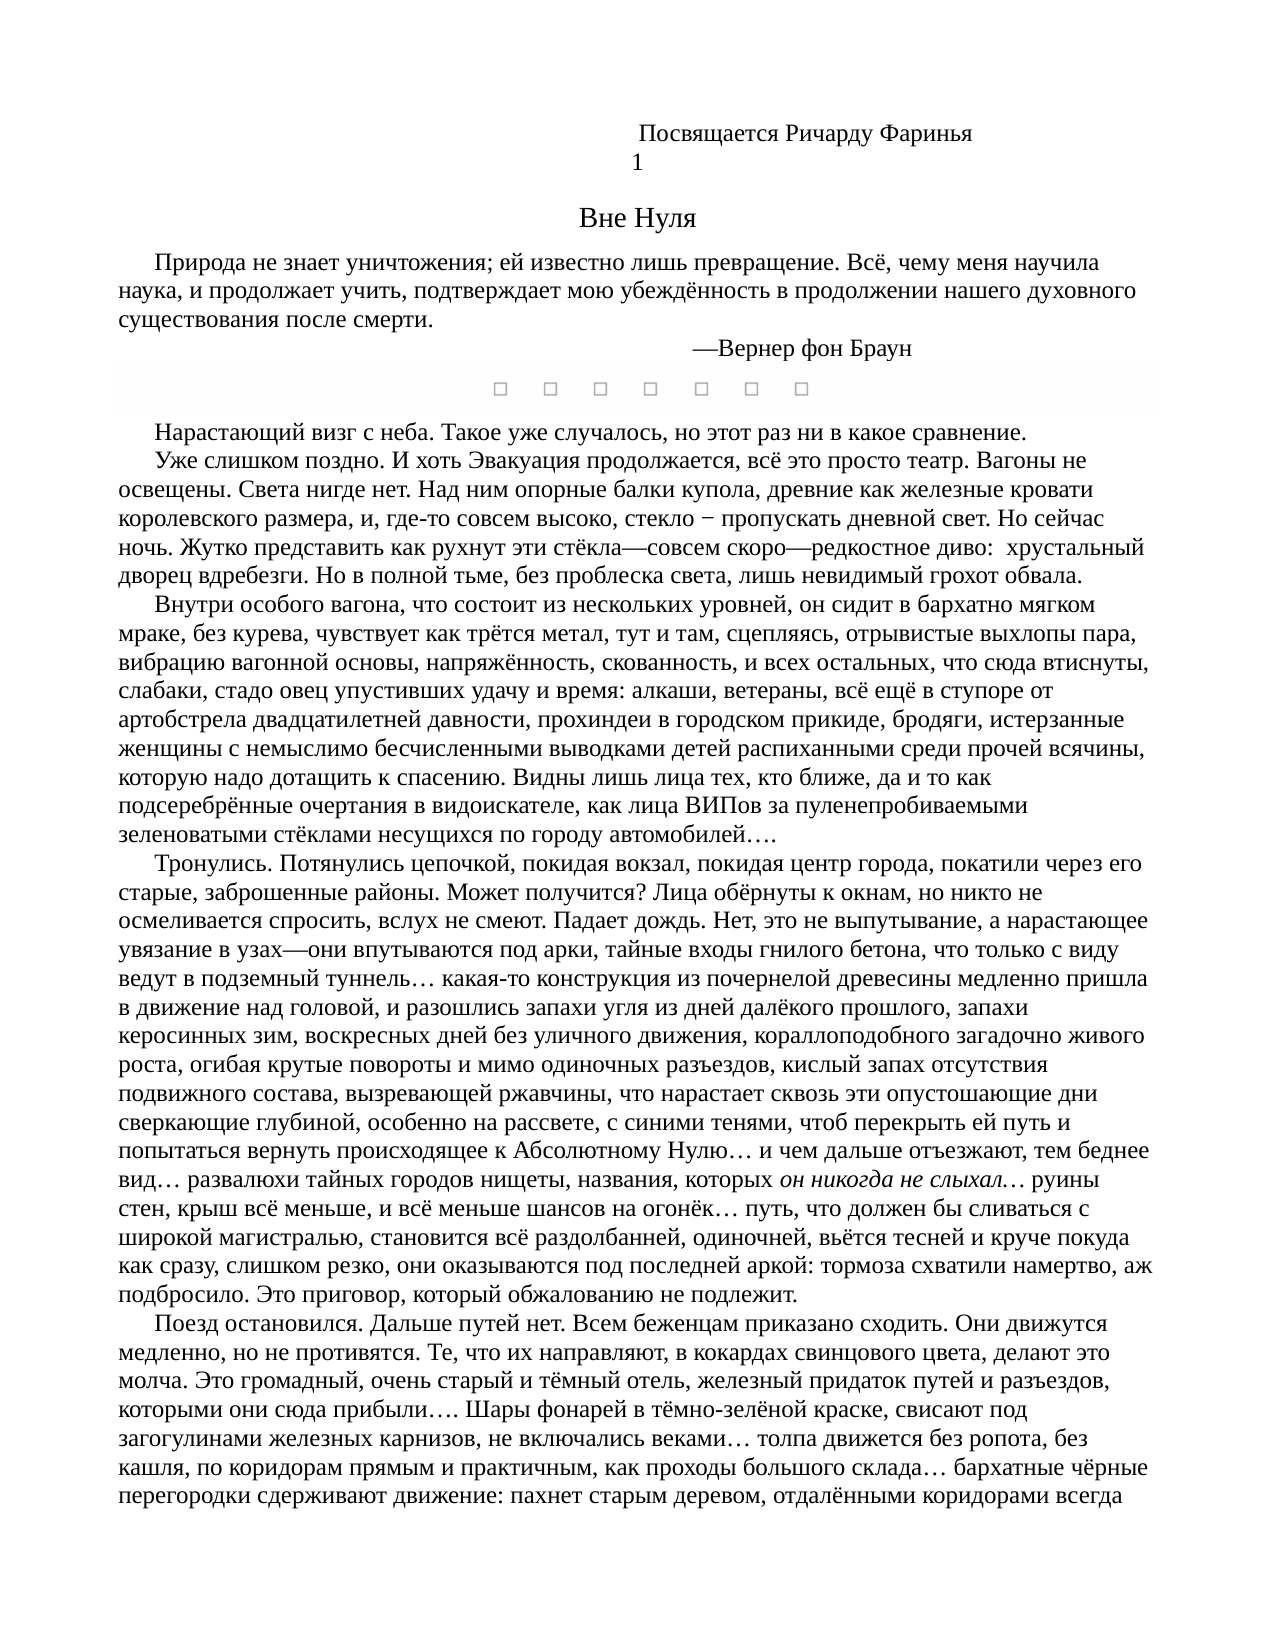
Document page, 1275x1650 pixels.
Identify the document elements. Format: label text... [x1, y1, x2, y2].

text —Вернер фон Браун [118, 333, 1157, 361]
text Посвящается Ричарду Фаринья [118, 118, 1157, 147]
text Природа не знает уничтожения; ей известно лишь превращение. Всё, чему меня научила наука, и продолжает учить, подтверждает мою убеждённость в продолжении нашего духовного существования после смерти. [118, 247, 1157, 333]
text Нарастающий визг с неба. Такое уже случалось, но этот раз ни в какое сравнение. [118, 417, 1157, 445]
text 1 [118, 147, 1157, 176]
text Поезд остановился. Дальше путей нет. Всем беженцам приказано сходить. Они движутся медленно, но не противятся. Те, что их направляют, в кокардах свинцового цвета, делают это молча. Это громадный, очень старый и тёмный отель, железный придаток путей и разъездов, которыми они сюда прибыли…. Шары фонарей в тёмно-зелёной краске, свисают под загогулинами железных карнизов, не включались веками… толпа движется без ропота, без кашля, по коридорам прямым и практичным, как проходы большого склада… бархатные чёрные перегородки сдерживают движение: пахнет старым деревом, отдалёнными коридорами всегда [118, 1308, 1157, 1509]
text Внутри особого вагона, что состоит из нескольких уровней, он сидит в бархатно мягком мраке, без курева, чувствует как трётся метал, тут и там, сцепляясь, отрывистые выхлопы пара, вибрацию вагонной основы, напряжённость, скованность, и всех остальных, что сюда втиснуты, слабаки, стадо овец упустивших удачу и время: алкаши, ветераны, всё ещё в ступоре от артобстрела двадцатилетней давности, прохиндеи в городском прикиде, бродяги, истерзанные женщины с немыслимо бесчисленными выводками детей распиханными среди прочей всячины, которую надо дотащить к спасению. Видны лишь лица тех, кто ближе, да и то как подсеребрённые очертания в видоискателе, как лица ВИПов за пуленепробиваемыми зеленоватыми стёклами несущихся по городу автомобилей…. [118, 589, 1157, 848]
subtitle Вне Нуля [118, 201, 1157, 234]
text Тронулись. Потянулись цепочкой, покидая вокзал, покидая центр города, покатили через его старые, заброшенные районы. Может получится? Лица обёрнуты к окнам, но никто не осмеливается спросить, вслух не смеют. Падает дождь. Нет, это не выпутывание, а нарастающее увязание в узах—они впутываются под арки, тайные входы гнилого бетона, что только с виду ведут в подземный туннель… какая-то конструкция из почернелой древесины медленно пришла в движение над головой, и разошлись запахи угля из дней далёкого прошлого, запахи керосинных зим, воскресных дней без уличного движения, кораллоподобного загадочно живого роста, огибая крутые повороты и мимо одиночных разъездов, кислый запах отсутствия подвижного состава, вызревающей ржавчины, что нарастает сквозь эти опустошающие дни сверкающие глубиной, особенно на рассвете, с синими тенями, чтоб перекрыть ей путь и попытаться вернуть происходящее к Абсолютному Нулю… и чем дальше отъезжают, тем беднее вид… развалюхи тайных городов нищеты, названия, которых он никогда не слыхал… руины стен, крыш всё меньше, и всё меньше шансов на огонёк… путь, что должен бы сливаться с широкой магистралью, становится всё раздолбанней, одиночней, вьётся тесней и круче покуда как сразу, слишком резко, они оказываются под последней аркой: тормоза схватили намертво, аж подбросило. Это приговор, который обжалованию не подлежит. [118, 848, 1157, 1308]
text Уже слишком поздно. И хоть Эвакуация продолжается, всё это просто театр. Вагоны не освещены. Света нигде нет. Над ним опорные балки купола, древние как железные кровати королевского размера, и, где-то совсем высоко, стекло − пропускать дневной свет. Но сейчас ночь. Жутко представить как рухнут эти стёкла—совсем скоро—редкостное диво: хрустальный дворец вдребезги. Но в полной тьме, без проблеска света, лишь невидимый грохот обвала. [118, 445, 1157, 589]
picture [118, 361, 1157, 417]
